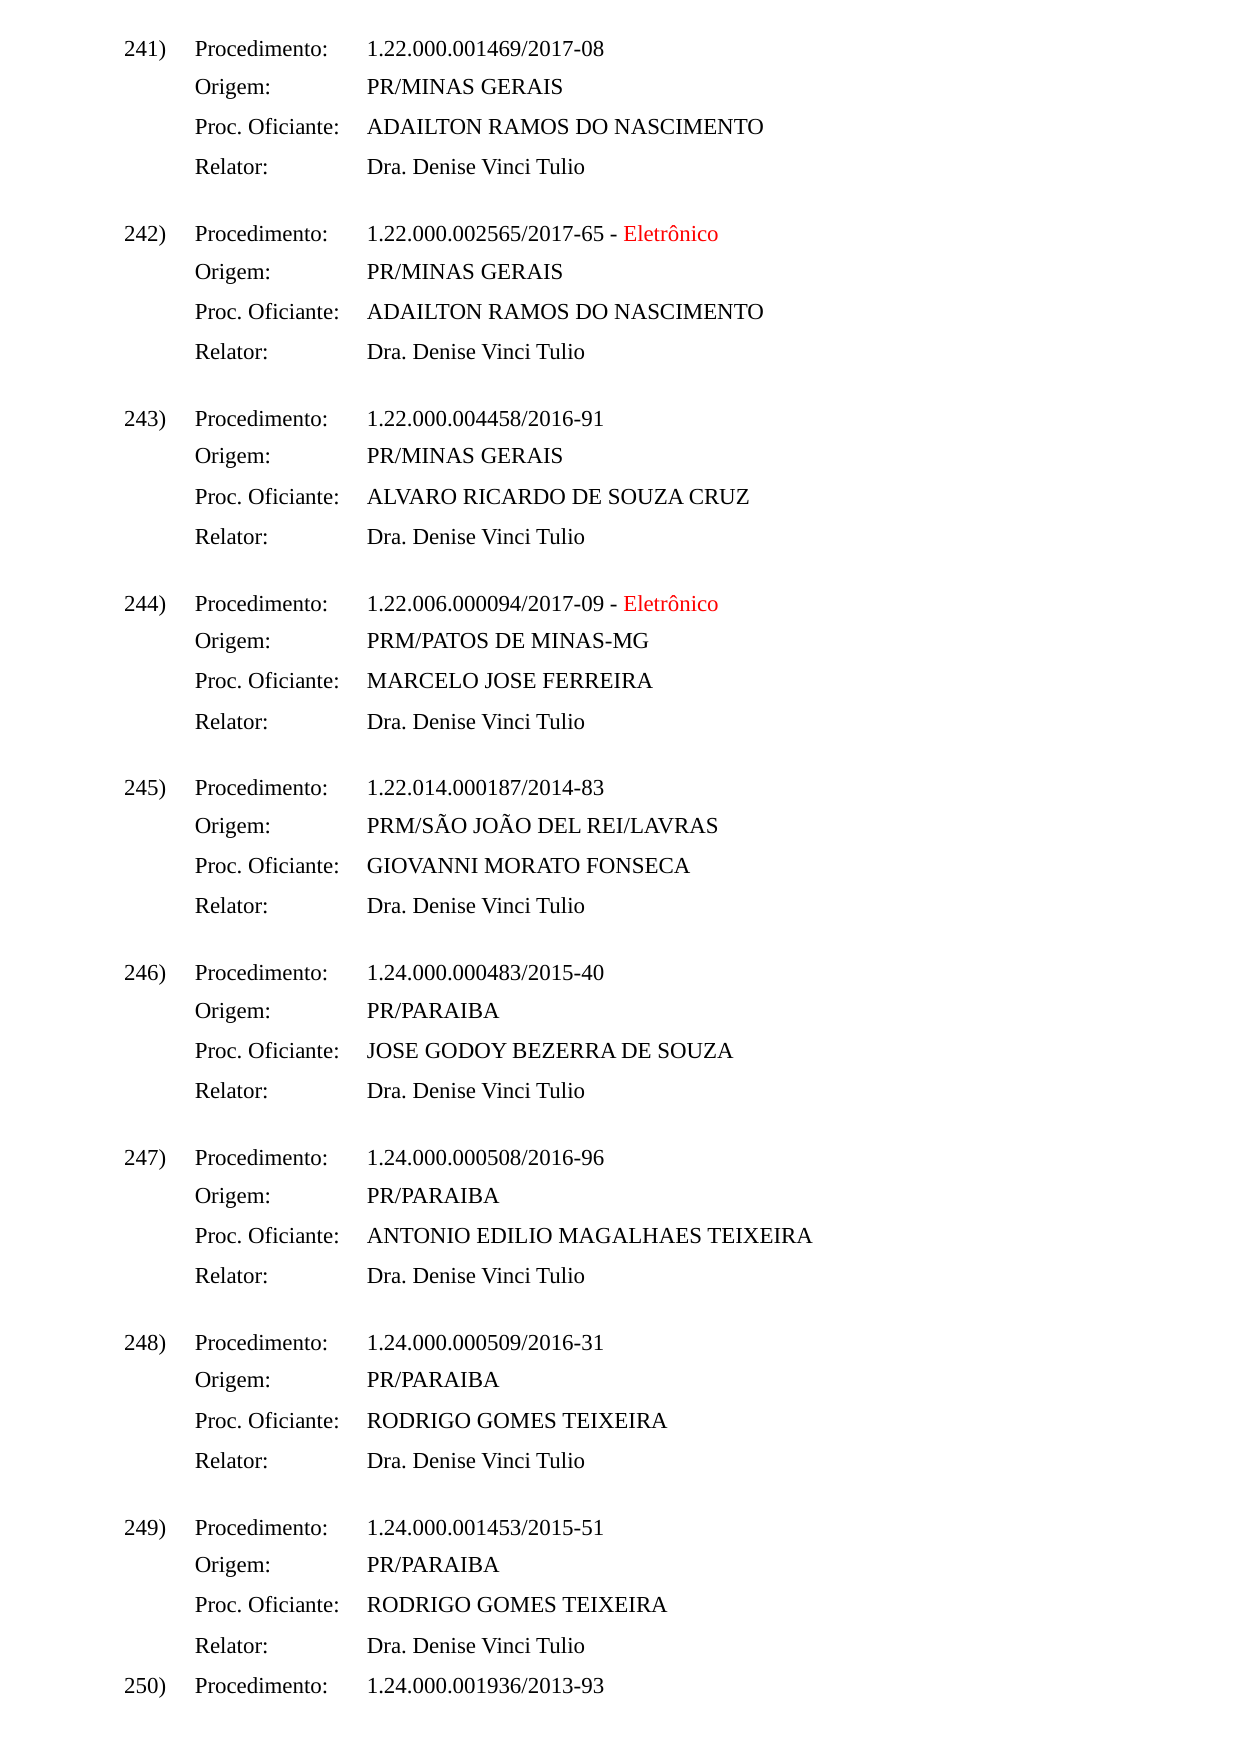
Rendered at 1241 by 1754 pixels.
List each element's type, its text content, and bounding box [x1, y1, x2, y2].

table_cell Dra. Denise Vinci Tulio [361, 1626, 1122, 1666]
table_header 241) [118, 30, 189, 67]
table_cell Origem: [189, 1546, 361, 1586]
table_header 245) [118, 769, 189, 806]
table_cell [118, 67, 189, 107]
table_cell Dra. Denise Vinci Tulio [361, 517, 1122, 557]
table_header 243) [118, 399, 189, 437]
table_cell [118, 1216, 189, 1256]
table_cell Proc. Oficiante: [189, 662, 361, 702]
table_cell [118, 662, 189, 702]
table_cell Origem: [189, 1361, 361, 1401]
table_cell Proc. Oficiante: [189, 847, 361, 887]
table_cell Proc. Oficiante: [189, 1216, 361, 1256]
table_cell [118, 108, 189, 148]
table_header Procedimento: [189, 954, 361, 991]
table_cell JOSE GODOY BEZERRA DE SOUZA [361, 1031, 1122, 1072]
table_header 1.22.000.001469/2017-08 [361, 30, 1122, 67]
table_cell [118, 702, 189, 742]
table_cell Proc. Oficiante: [189, 1031, 361, 1072]
table_cell [118, 437, 189, 477]
table_cell Origem: [189, 806, 361, 847]
table_cell RODRIGO GOMES TEIXEIRA [361, 1586, 1122, 1626]
table_cell [118, 847, 189, 887]
table_cell ADAILTON RAMOS DO NASCIMENTO [361, 292, 1122, 332]
table_cell Relator: [189, 702, 361, 742]
table_cell [118, 477, 189, 517]
table_header Procedimento: [189, 399, 361, 437]
table_header 1.22.014.000187/2014-83 [361, 769, 1122, 806]
table_cell Origem: [189, 991, 361, 1031]
table_header 1.24.000.001453/2015-51 [361, 1508, 1122, 1546]
table_cell [118, 1626, 189, 1666]
table_cell [118, 1176, 189, 1216]
table_cell Relator: [189, 1626, 361, 1666]
table_header Procedimento: [189, 584, 361, 622]
table_cell [118, 148, 189, 188]
table_header Procedimento: [189, 30, 361, 67]
table_header Procedimento: [189, 1323, 361, 1361]
table_cell RODRIGO GOMES TEIXEIRA [361, 1401, 1122, 1441]
table_cell PR/MINAS GERAIS [361, 67, 1122, 107]
table_cell Dra. Denise Vinci Tulio [361, 333, 1122, 373]
table_cell Origem: [189, 252, 361, 292]
table_cell [118, 1401, 189, 1441]
table_cell ANTONIO EDILIO MAGALHAES TEIXEIRA [361, 1216, 1122, 1256]
table_cell PR/PARAIBA [361, 1361, 1122, 1401]
table_header 242) [118, 214, 189, 252]
table_cell Proc. Oficiante: [189, 292, 361, 332]
table_cell Relator: [189, 1256, 361, 1297]
table_cell Origem: [189, 622, 361, 662]
table_cell Origem: [189, 67, 361, 107]
table_cell Relator: [189, 1072, 361, 1112]
table_cell Relator: [189, 517, 361, 557]
table_cell Dra. Denise Vinci Tulio [361, 1256, 1122, 1297]
table_cell Proc. Oficiante: [189, 1586, 361, 1626]
table_cell [118, 806, 189, 847]
table_cell Dra. Denise Vinci Tulio [361, 887, 1122, 927]
table_cell [118, 1441, 189, 1481]
table_header 1.22.006.000094/2017-09 - Eletrônico [361, 584, 1122, 622]
table_cell [118, 292, 189, 332]
table_header 244) [118, 584, 189, 622]
table_header 248) [118, 1323, 189, 1361]
table_header Procedimento: [189, 214, 361, 252]
table_cell Relator: [189, 1441, 361, 1481]
table_cell [118, 1546, 189, 1586]
table_header 1.24.000.001936/2013-93 [361, 1666, 1122, 1704]
table_header 247) [118, 1138, 189, 1176]
table_cell PR/MINAS GERAIS [361, 252, 1122, 292]
table_header 1.22.000.002565/2017-65 - Eletrônico [361, 214, 1122, 252]
table_cell PRM/SÃO JOÃO DEL REI/LAVRAS [361, 806, 1122, 847]
table_cell [118, 991, 189, 1031]
table_cell [118, 1031, 189, 1072]
table_cell MARCELO JOSE FERREIRA [361, 662, 1122, 702]
table_cell ALVARO RICARDO DE SOUZA CRUZ [361, 477, 1122, 517]
table_cell [118, 252, 189, 292]
table_cell Proc. Oficiante: [189, 1401, 361, 1441]
table_header Procedimento: [189, 1508, 361, 1546]
table_cell Relator: [189, 148, 361, 188]
table_cell ADAILTON RAMOS DO NASCIMENTO [361, 108, 1122, 148]
table_header 1.24.000.000483/2015-40 [361, 954, 1122, 991]
table_cell Proc. Oficiante: [189, 108, 361, 148]
table_header Procedimento: [189, 769, 361, 806]
table_cell PRM/PATOS DE MINAS-MG [361, 622, 1122, 662]
table_cell PR/MINAS GERAIS [361, 437, 1122, 477]
table_cell [118, 1586, 189, 1626]
table_header 246) [118, 954, 189, 991]
table_cell [118, 517, 189, 557]
table_cell Origem: [189, 1176, 361, 1216]
table_header Procedimento: [189, 1138, 361, 1176]
table_cell [118, 622, 189, 662]
table_header 250) [118, 1666, 189, 1704]
table_cell Dra. Denise Vinci Tulio [361, 1441, 1122, 1481]
table_cell PR/PARAIBA [361, 1546, 1122, 1586]
table_cell Origem: [189, 437, 361, 477]
table_cell Dra. Denise Vinci Tulio [361, 1072, 1122, 1112]
table_cell [118, 1361, 189, 1401]
table_cell Dra. Denise Vinci Tulio [361, 148, 1122, 188]
table_cell [118, 887, 189, 927]
table_cell Relator: [189, 333, 361, 373]
table_cell Dra. Denise Vinci Tulio [361, 702, 1122, 742]
table_header 1.24.000.000508/2016-96 [361, 1138, 1122, 1176]
table_cell Proc. Oficiante: [189, 477, 361, 517]
table_cell [118, 1256, 189, 1297]
table_header 1.24.000.000509/2016-31 [361, 1323, 1122, 1361]
table_header Procedimento: [189, 1666, 361, 1704]
table_cell Relator: [189, 887, 361, 927]
table_header 249) [118, 1508, 189, 1546]
table_header 1.22.000.004458/2016-91 [361, 399, 1122, 437]
table_cell PR/PARAIBA [361, 991, 1122, 1031]
table_cell GIOVANNI MORATO FONSECA [361, 847, 1122, 887]
table_cell [118, 1072, 189, 1112]
table_cell [118, 333, 189, 373]
table_cell PR/PARAIBA [361, 1176, 1122, 1216]
